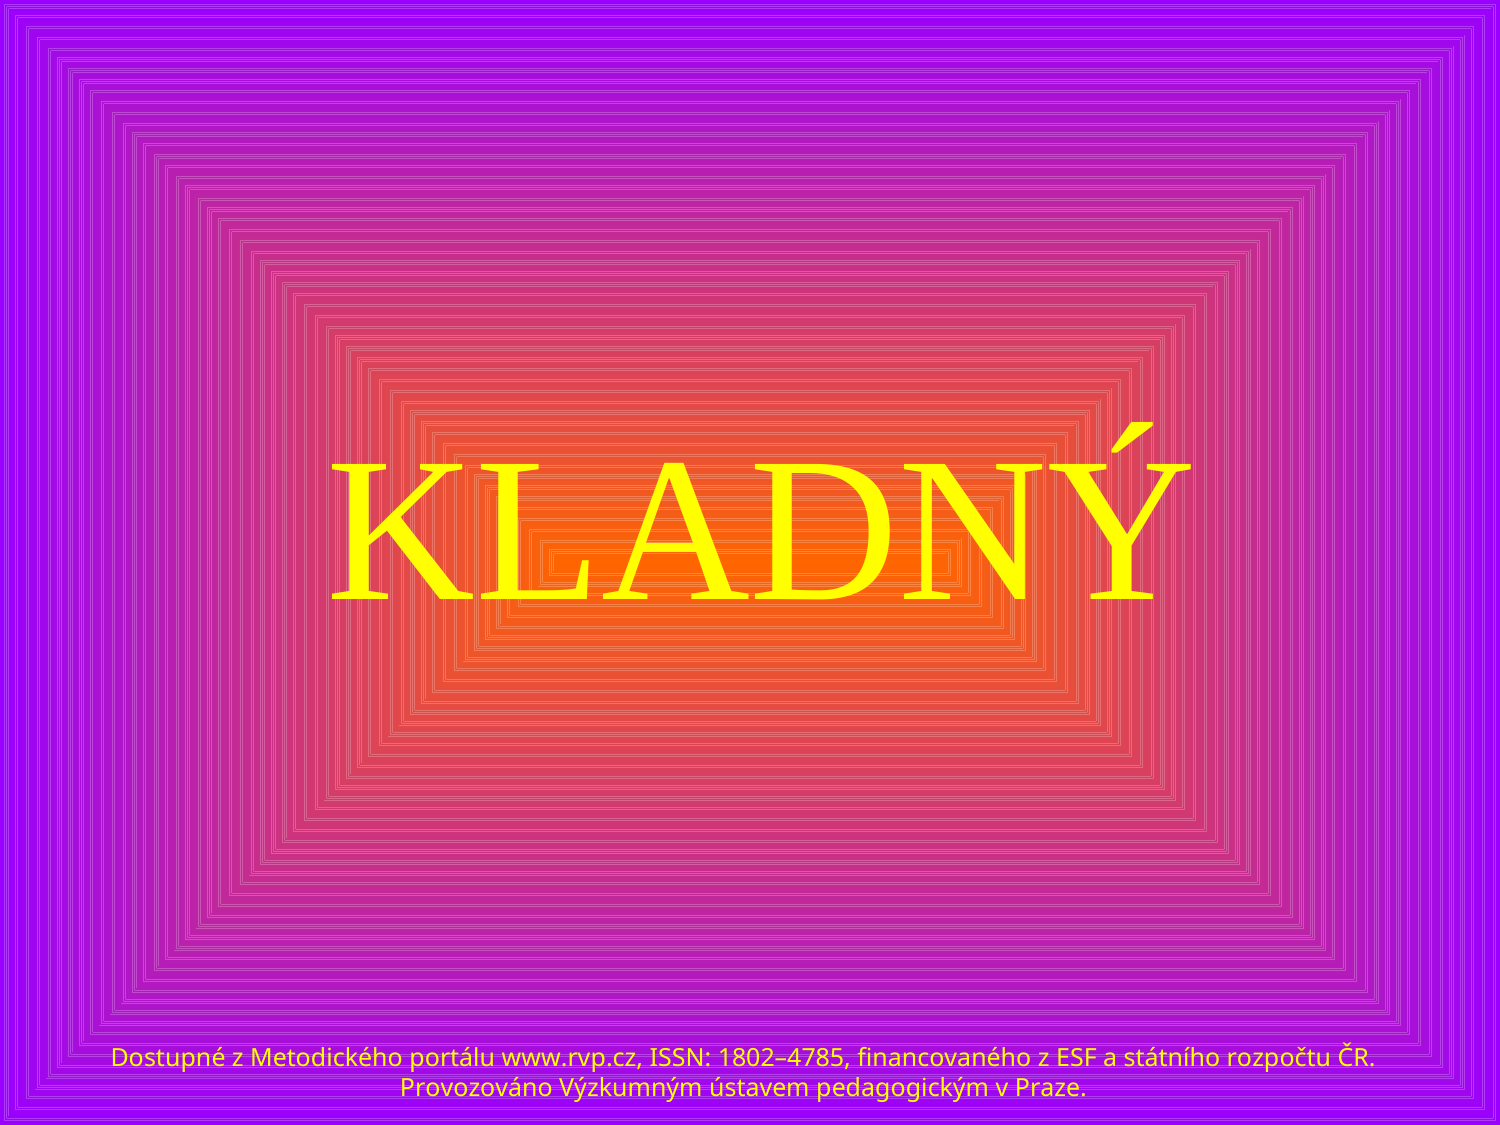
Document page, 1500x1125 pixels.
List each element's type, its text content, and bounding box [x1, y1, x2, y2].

text_box Dostupné z Metodického portálu www.rvp.cz, ISSN: 1802–4785, financovaného z ESF a státního rozpočtu ČR. Provozováno Výzkumným ústavem pedagogickým v Praze. [35, 1041, 1454, 1102]
text_box KLADNÝ [100, 385, 1424, 649]
